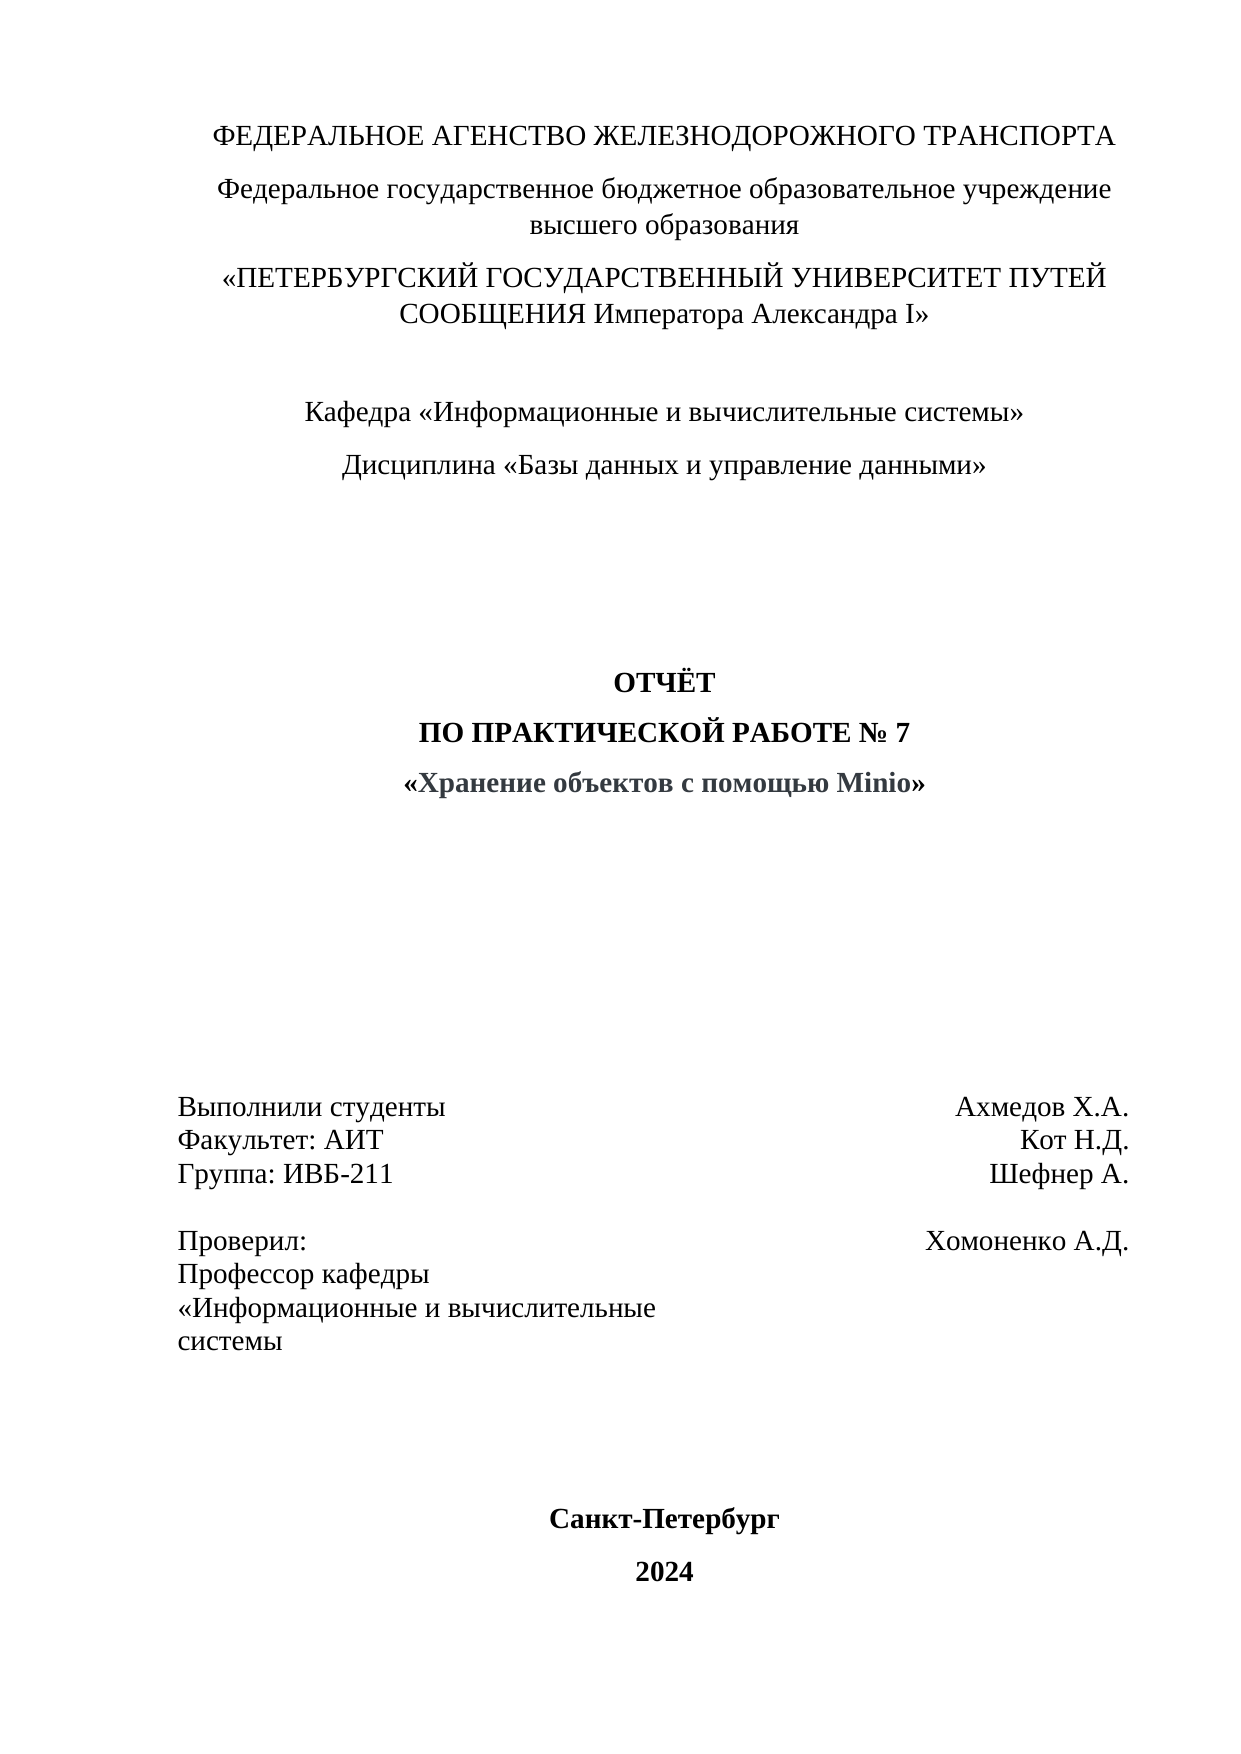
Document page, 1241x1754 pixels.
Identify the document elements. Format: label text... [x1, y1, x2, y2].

table_header Выполнили студенты Факультет: АИТ Группа: ИВБ-211 [166, 1089, 848, 1223]
text Санкт-Петербург [177, 1501, 1152, 1534]
text ОТЧЁТ [177, 665, 1152, 698]
text ПО ПРАКТИЧЕСКОЙ РАБОТЕ № 7 [177, 715, 1152, 749]
text «ПЕТЕРБУРГСКИЙ ГОСУДАРСТВЕННЫЙ УНИВЕРСИТЕТ ПУТЕЙ СООБЩЕНИЯ Императора Александра I» [177, 260, 1152, 329]
text Кафедра «Информационные и вычислительные системы» [177, 394, 1152, 427]
text «Хранение объектов с помощью Minio» [177, 765, 1152, 799]
text Федеральное государственное бюджетное образовательное учреждение высшего образования [177, 171, 1152, 241]
text Дисциплина «Базы данных и управление данными» [177, 447, 1152, 480]
table_cell Проверил: Профессор кафедры «Информационные и вычислительные системы [166, 1223, 848, 1391]
text 2024 [177, 1554, 1152, 1587]
table_cell Хомоненко А.Д. [848, 1223, 1140, 1391]
text ФЕДЕРАЛЬНОЕ АГЕНСТВО ЖЕЛЕЗНОДОРОЖНОГО ТРАНСПОРТА [177, 118, 1152, 152]
table_header Ахмедов Х.А. Кот Н.Д. Шефнер А. [848, 1089, 1140, 1223]
